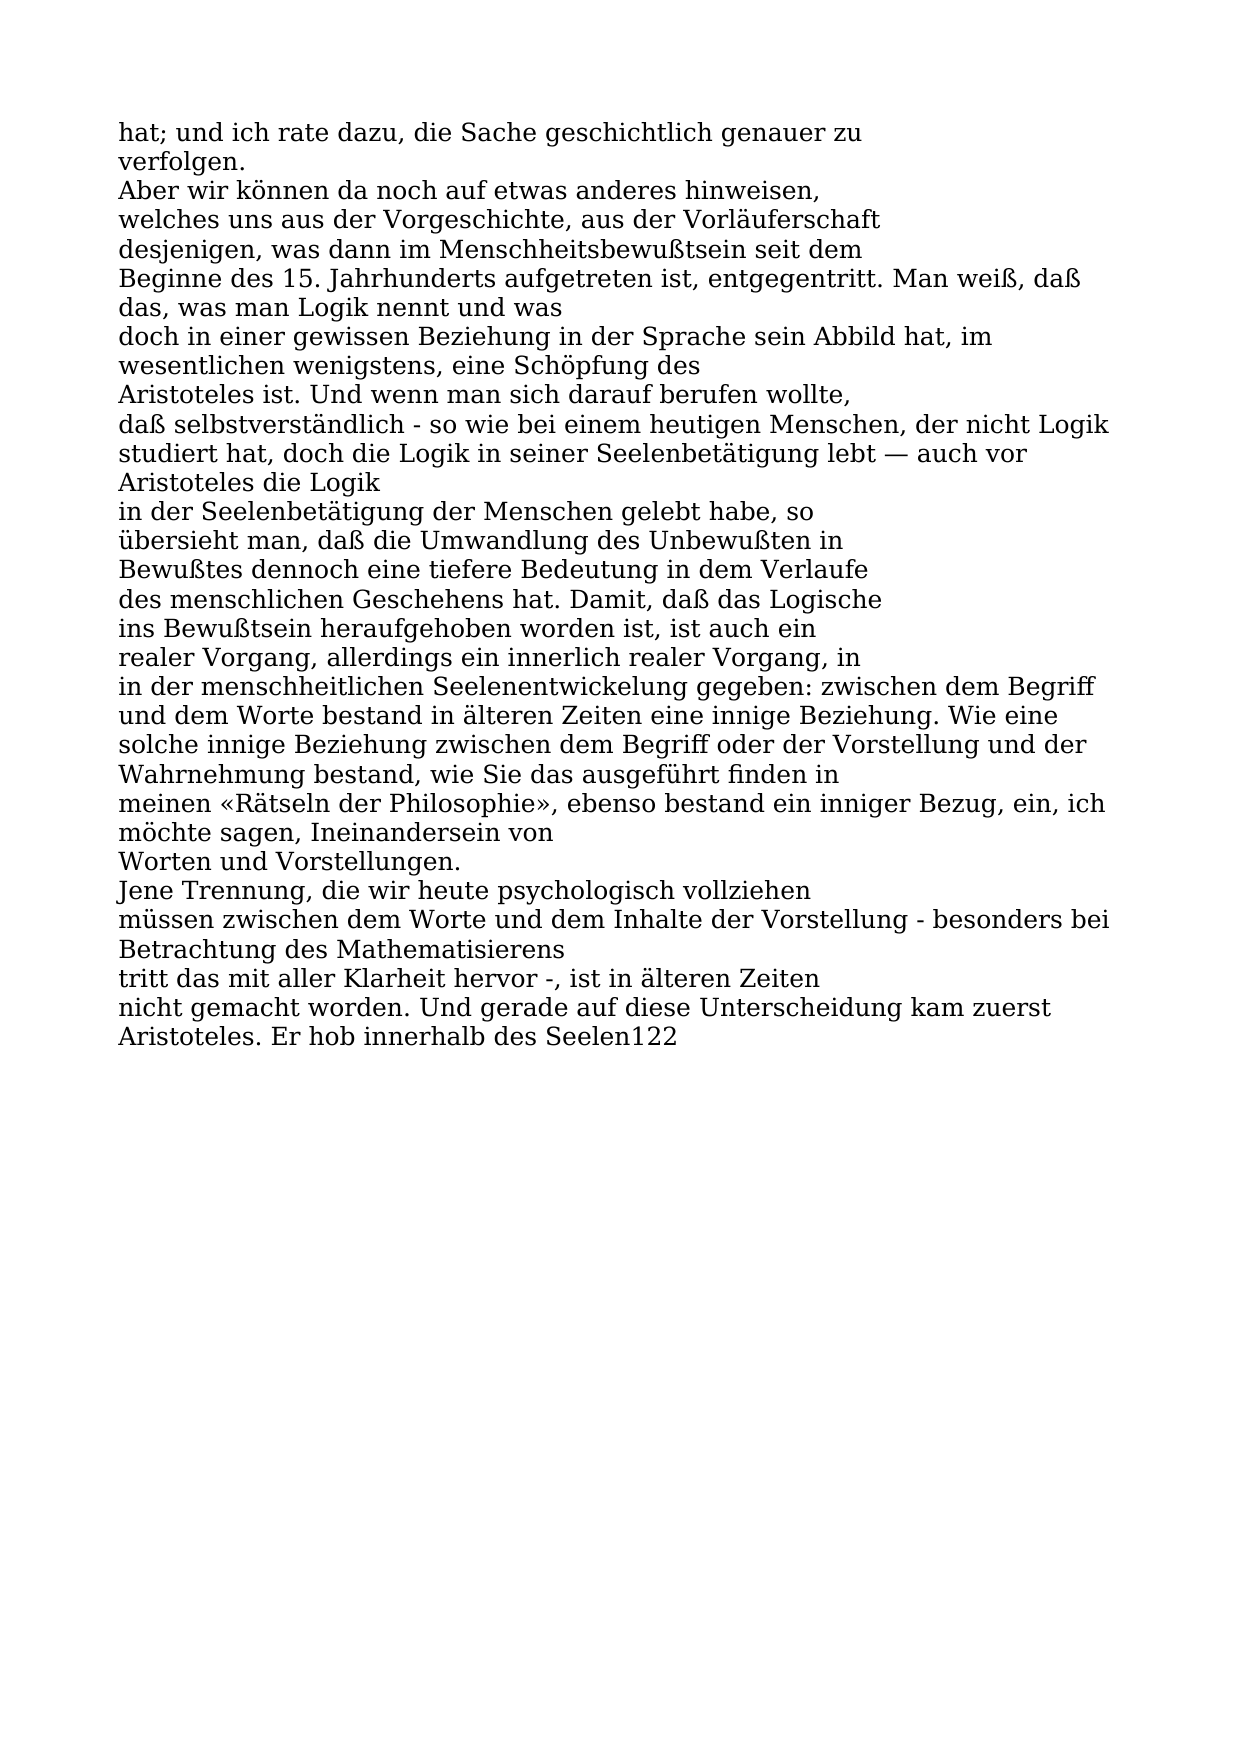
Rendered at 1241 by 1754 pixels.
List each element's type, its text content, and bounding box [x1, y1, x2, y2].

text ins Bewußtsein heraufgehoben worden ist, ist auch ein [118, 614, 1122, 643]
text daß selbstverständlich - so wie bei einem heutigen Menschen, der nicht Logik studiert hat, doch die Logik in seiner Seelenbetätigung lebt — auch vor Aristoteles die Logik [118, 410, 1122, 497]
text Aber wir können da noch auf etwas anderes hinweisen, [118, 176, 1122, 206]
text übersieht man, daß die Umwandlung des Unbewußten in [118, 526, 1122, 556]
text nicht gemacht worden. Und gerade auf diese Unterscheidung kam zuerst Aristoteles. Er hob innerhalb des Seelen122 [118, 993, 1122, 1051]
text tritt das mit aller Klarheit hervor -, ist in älteren Zeiten [118, 964, 1122, 993]
text verfolgen. [118, 147, 1122, 176]
text welches uns aus der Vorgeschichte, aus der Vorläuferschaft [118, 206, 1122, 235]
text Bewußtes dennoch eine tiefere Bedeutung in dem Verlaufe [118, 556, 1122, 585]
text in der Seelenbetätigung der Menschen gelebt habe, so [118, 497, 1122, 526]
text doch in einer gewissen Beziehung in der Sprache sein Abbild hat, im wesentlichen wenigstens, eine Schöpfung des [118, 322, 1122, 381]
text hat; und ich rate dazu, die Sache geschichtlich genauer zu [118, 118, 1122, 147]
text meinen «Rätseln der Philosophie», ebenso bestand ein inniger Bezug, ein, ich möchte sagen, Ineinandersein von [118, 789, 1122, 847]
text Jene Trennung, die wir heute psychologisch vollziehen [118, 876, 1122, 906]
text in der menschheitlichen Seelenentwickelung gegeben: zwischen dem Begriff und dem Worte bestand in älteren Zeiten eine innige Beziehung. Wie eine solche innige Beziehung zwischen dem Begriff oder der Vorstellung und der [118, 672, 1122, 760]
text Beginne des 15. Jahrhunderts aufgetreten ist, entgegentritt. Man weiß, daß das, was man Logik nennt und was [118, 264, 1122, 322]
text Wahrnehmung bestand, wie Sie das ausgeführt finden in [118, 760, 1122, 789]
text Aristoteles ist. Und wenn man sich darauf berufen wollte, [118, 381, 1122, 410]
text müssen zwischen dem Worte und dem Inhalte der Vorstellung - besonders bei Betrachtung des Mathematisierens [118, 906, 1122, 964]
text desjenigen, was dann im Menschheitsbewußtsein seit dem [118, 235, 1122, 264]
text des menschlichen Geschehens hat. Damit, daß das Logische [118, 585, 1122, 614]
text realer Vorgang, allerdings ein innerlich realer Vorgang, in [118, 643, 1122, 672]
text Worten und Vorstellungen. [118, 847, 1122, 876]
